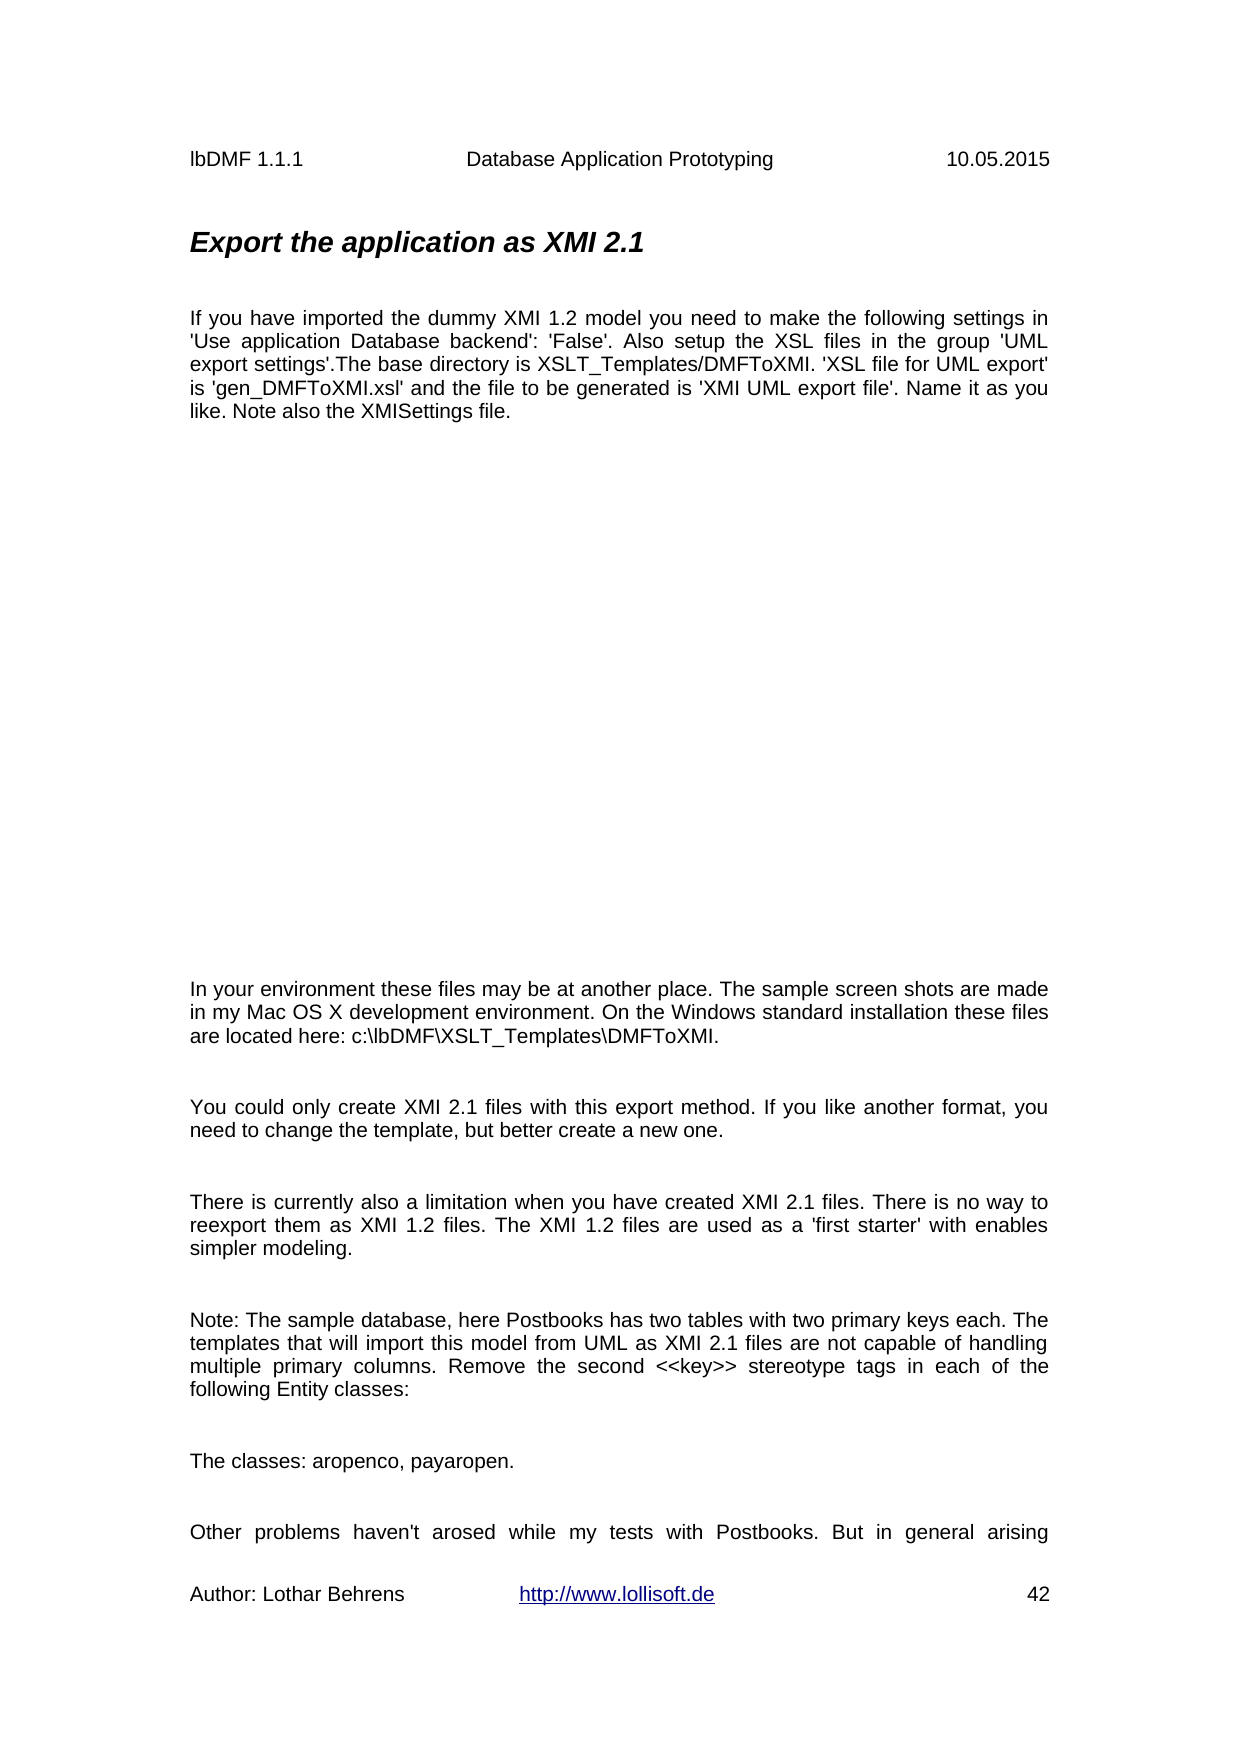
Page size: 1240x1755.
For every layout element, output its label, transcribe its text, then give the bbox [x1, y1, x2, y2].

text In your environment these files may be at another place. The sample screen shots are made in my Mac OS X development environment. On the Windows standard installation these files are located here: c:\lbDMF\XSLT_Templates\DMFToXMI. [189, 978, 1050, 1047]
text Other problems haven't arosed while my tests with Postbooks. But in general arising [189, 1521, 1050, 1544]
text The classes: aropenco, payaropen. [189, 1449, 1050, 1473]
text If you have imported the dummy XMI 1.2 model you need to make the following settings in 'Use application Database backend': 'False'. Also setup the XSL files in the group 'UML export settings'.The base directory is XSLT_Templates/DMFToXMI. 'XSL file for UML export' is 'gen_DMFToXMI.xsl' and the file to be generated is 'XMI UML export file'. Name it as you like. Note also the XMISettings file. [189, 306, 1050, 423]
text There is currently also a limitation when you have created XMI 2.1 files. There is no way to reexport them as XMI 1.2 files. The XMI 1.2 files are used as a 'first starter' with enables simpler modeling. [189, 1190, 1050, 1260]
text You could only create XMI 2.1 files with this export method. If you like another format, you need to change the template, but better create a new one. [189, 1096, 1050, 1142]
subtitle Export the application as XMI 2.1 [189, 226, 1050, 258]
text Note: The sample database, here Postbooks has two tables with two primary keys each. The templates that will import this model from UML as XMI 2.1 files are not capable of handling multiple primary columns. Remove the second <<key>> stereotype tags in each of the following Entity classes: [189, 1308, 1050, 1401]
